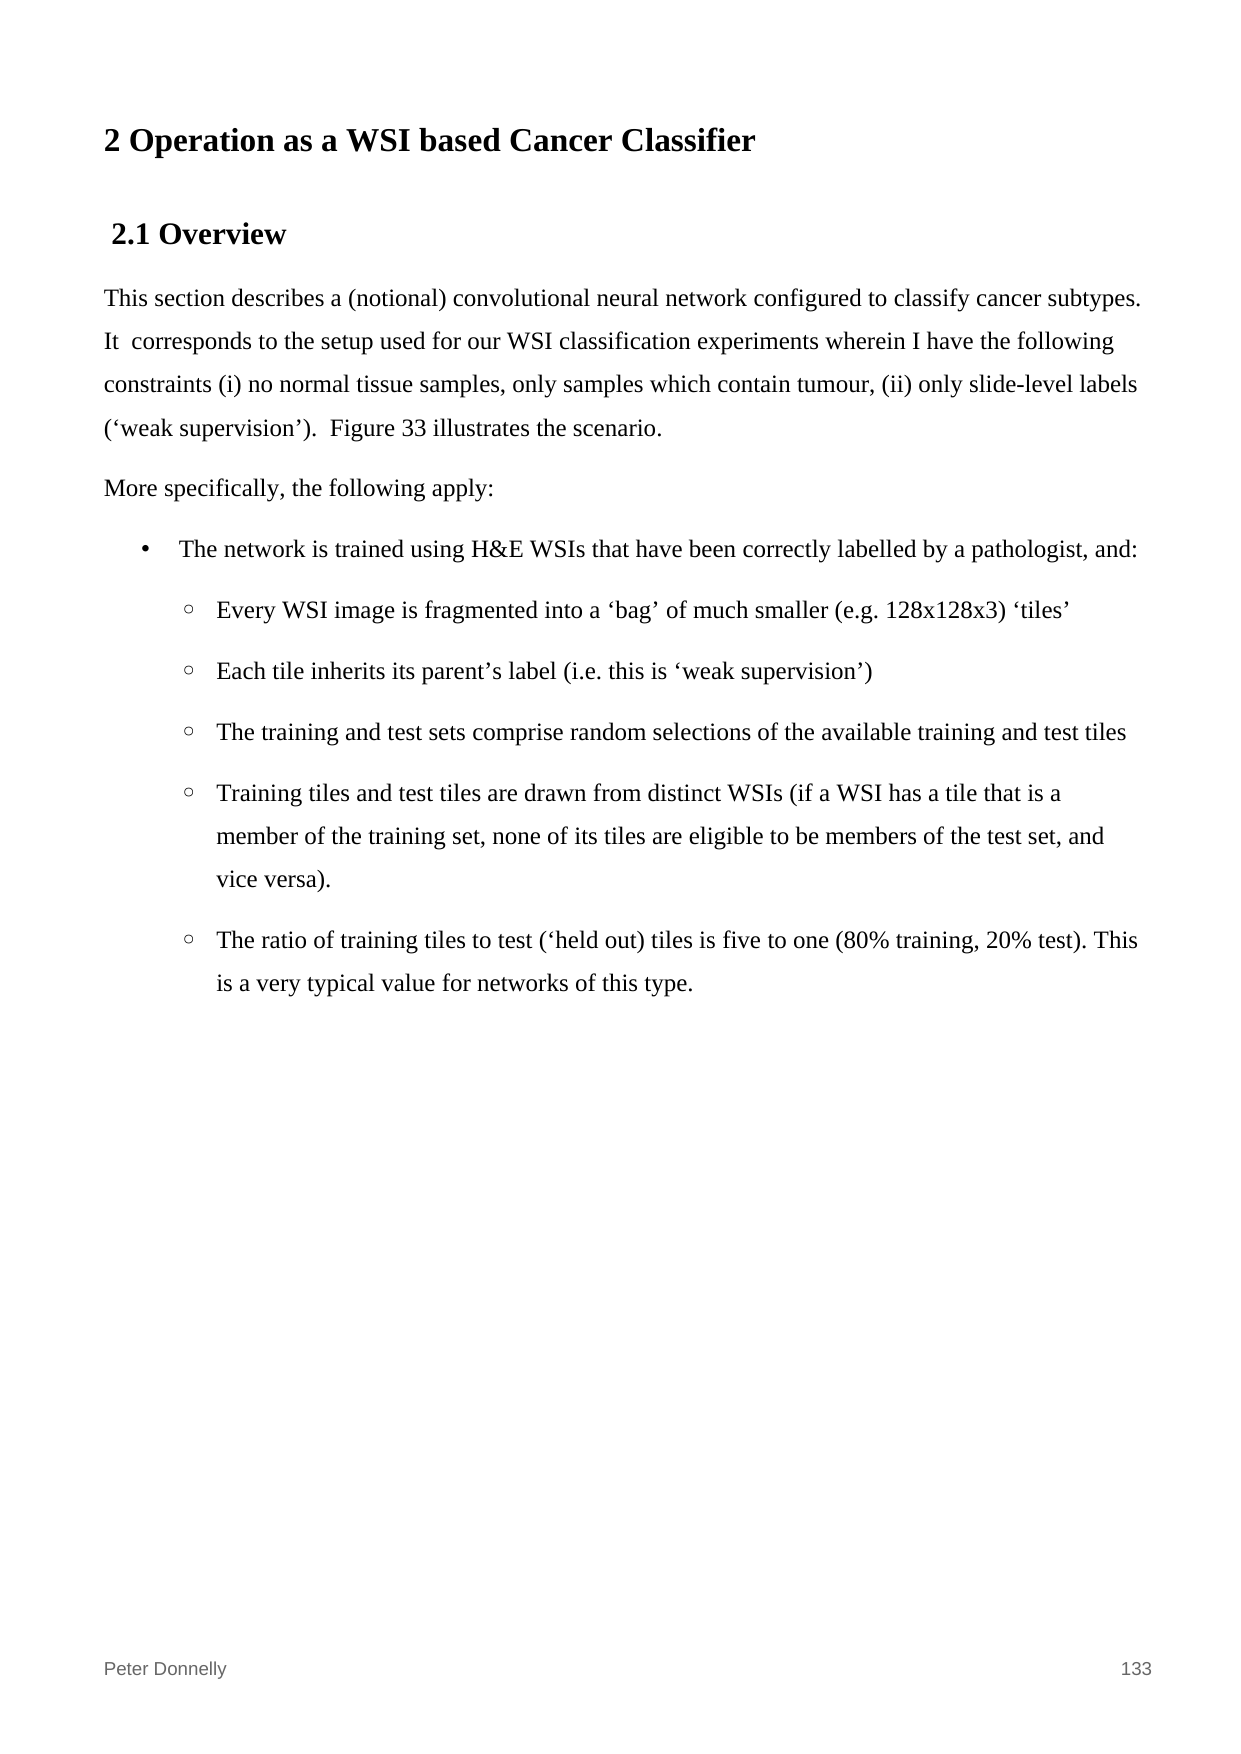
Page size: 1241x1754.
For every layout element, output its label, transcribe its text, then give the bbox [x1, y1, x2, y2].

list Each tile inherits its parent’s label (i.e. this is ‘weak supervision’) [178, 656, 1146, 685]
text More specifically, the following apply: [103, 473, 1146, 502]
list The training and test sets comprise random selections of the available training and test tiles [178, 717, 1146, 746]
list Training tiles and test tiles are drawn from distinct WSIs (if a WSI has a tile that is a member of the training set, none of its tiles are eligible to be members of the test set, and vice versa). [178, 778, 1146, 893]
text This section describes a (notional) convolutional neural network configured to classify cancer subtypes. It corresponds to the setup used for our WSI classification experiments wherein I have the following constraints (i) no normal tissue samples, only samples which contain tumour, (ii) only slide-level labels (‘weak supervision’). Figure 33 illustrates the scenario. [103, 283, 1146, 441]
subtitle Operation as a WSI based Cancer Classifier [103, 120, 1146, 158]
subtitle Overview [103, 215, 1146, 251]
list The ratio of training tiles to test (‘held out) tiles is five to one (80% training, 20% test). This is a very typical value for networks of this type. [178, 925, 1146, 997]
list The network is trained using H&E WSIs that have been correctly labelled by a pathologist, and: [141, 534, 1146, 563]
list Every WSI image is fragmented into a ‘bag’ of much smaller (e.g. 128x128x3) ‘tiles’ [178, 595, 1146, 624]
